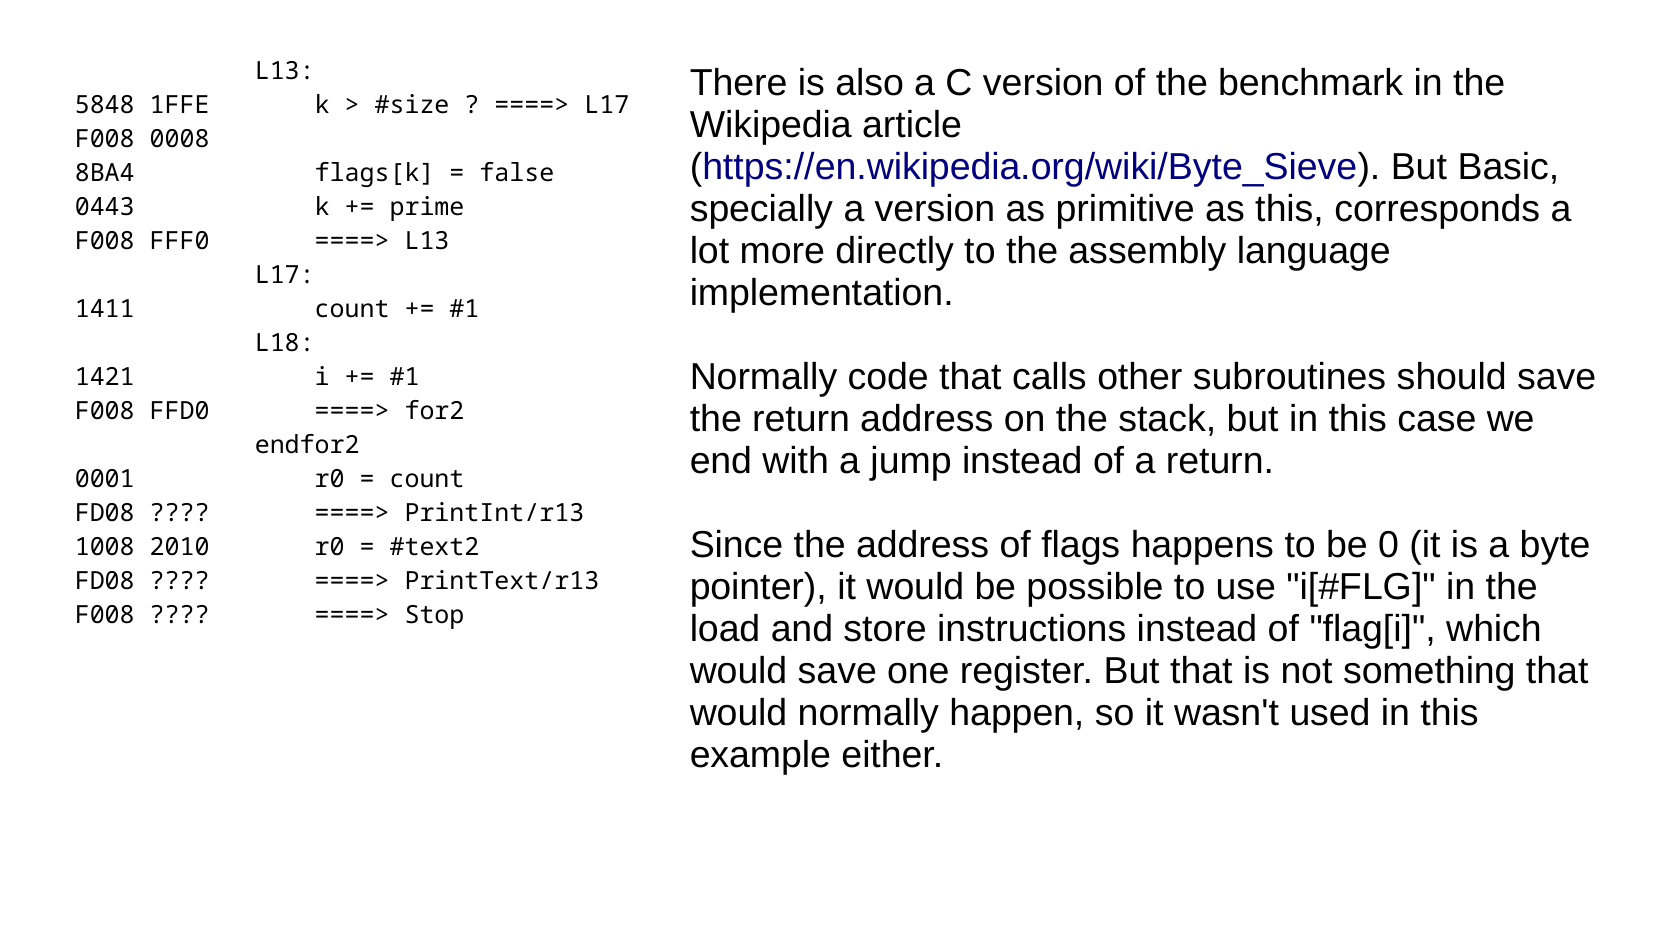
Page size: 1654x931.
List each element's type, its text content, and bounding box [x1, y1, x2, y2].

text_box L13: 5848 1FFE k > #size ? ====> L17 F008 0008 8BA4 flags[k] = false 0443 k += prime F008 FFF0 ====> L13 L17: 1411 count += #1 L18: 1421 i += #1 F008 FFD0 ====> for2 endfor2 0001 r0 = count FD08 ???? ====> PrintInt/r13 1008 2010 r0 = #text2 FD08 ???? ====> PrintText/r13 F008 ???? ====> Stop [60, 45, 826, 661]
text_box There is also a C version of the benchmark in the Wikipedia article (https://en.wikipedia.org/wiki/Byte_Sieve). But Basic, specially a version as primitive as this, corresponds a lot more directly to the assembly language implementation. Normally code that calls other subroutines should save the return address on the stack, but in this case we end with a jump instead of a return. Since the address of flags happens to be 0 (it is a byte pointer), it would be possible to use "i[#FLG]" in the load and store instructions instead of "flag[i]", which would save one register. But that is not something that would normally happen, so it wasn't used in this example either. [675, 54, 1621, 886]
